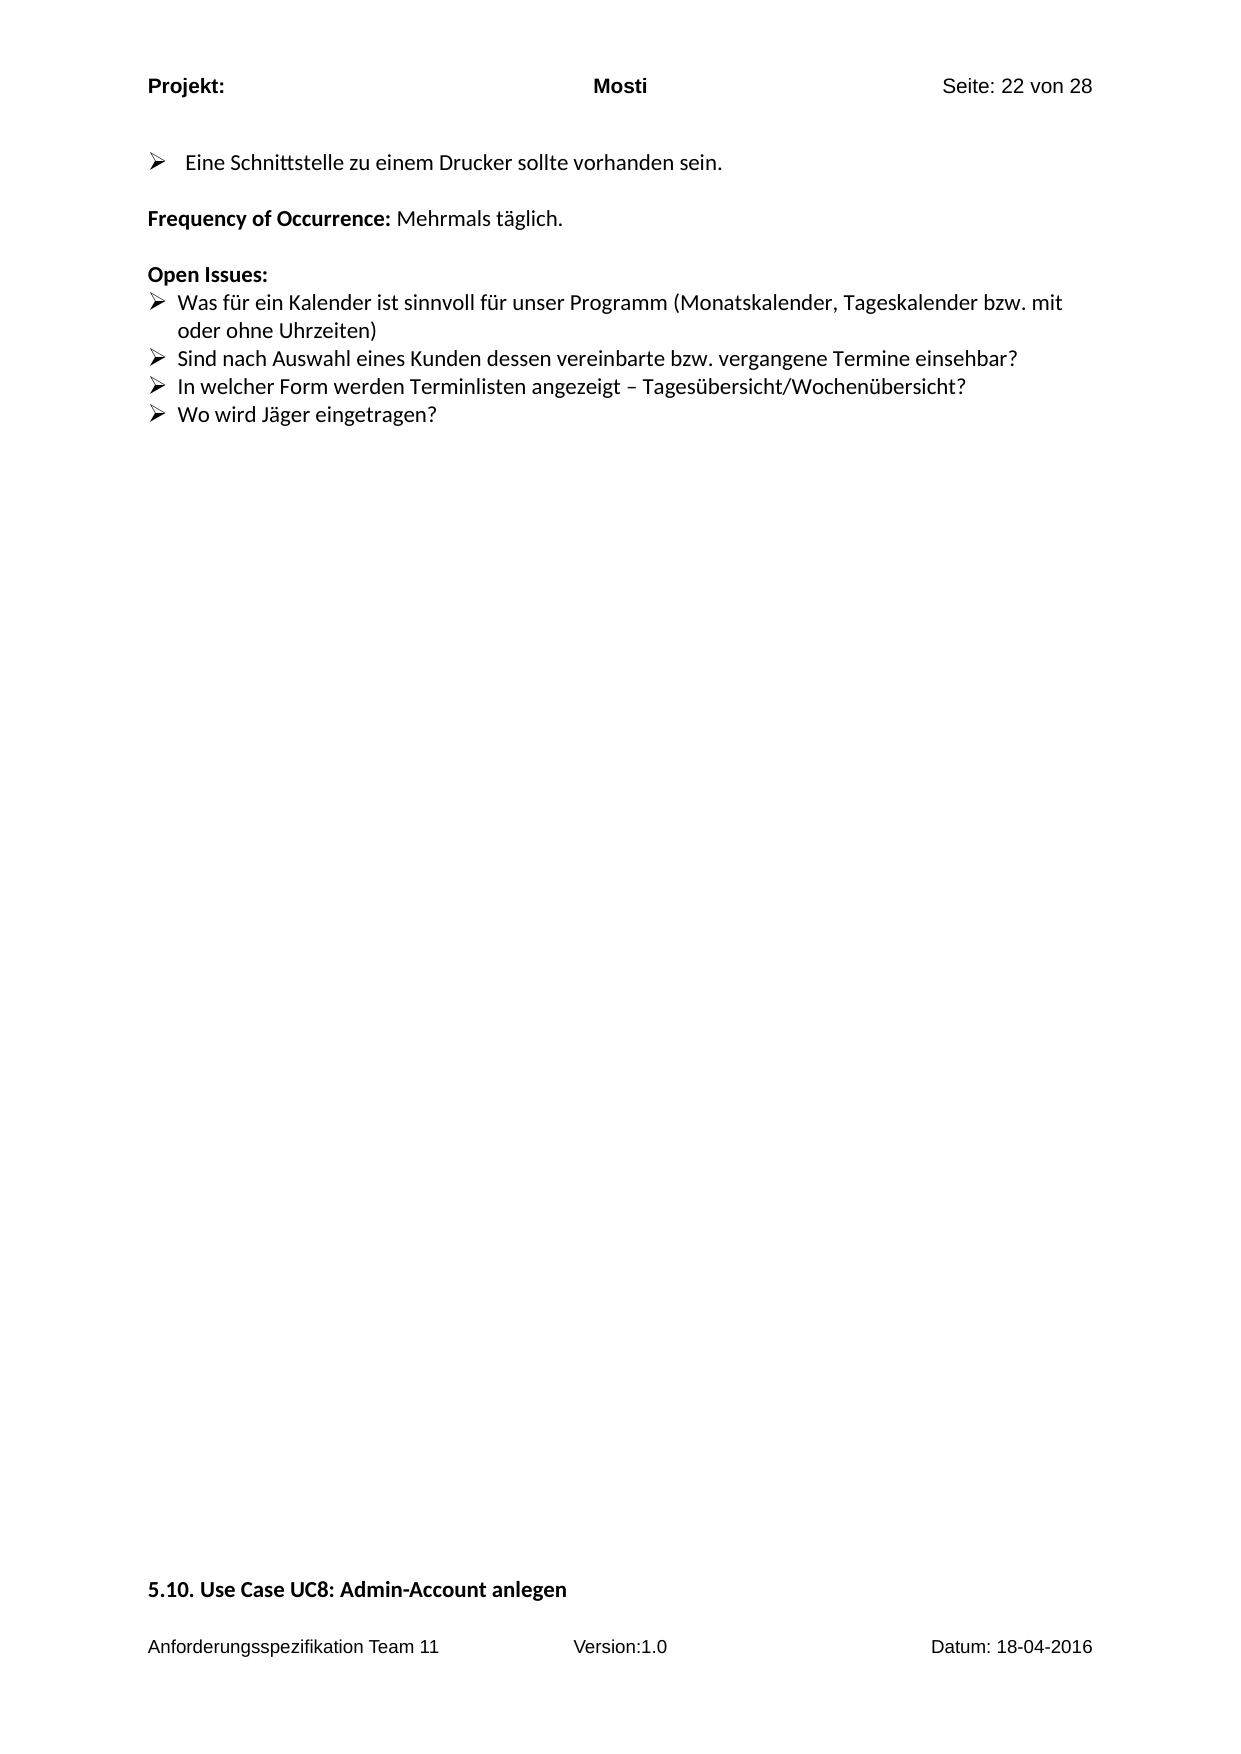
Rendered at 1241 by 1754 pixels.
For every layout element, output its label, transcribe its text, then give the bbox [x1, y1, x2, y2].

list In welcher Form werden Terminlisten angezeigt – Tagesübersicht/Wochenübersicht? [148, 372, 1092, 400]
text Frequency of Occurrence: Mehrmals täglich. [148, 204, 1092, 232]
list Wo wird Jäger eingetragen? [148, 400, 1092, 428]
list Was für ein Kalender ist sinnvoll für unser Programm (Monatskalender, Tageskalender bzw. mit oder ohne Uhrzeiten) [148, 288, 1092, 344]
list Eine Schnittstelle zu einem Drucker sollte vorhanden sein. [148, 148, 1092, 176]
subtitle 5.10. Use Case UC8: Admin-Account anlegen [148, 1575, 1092, 1603]
text Open Issues: [148, 260, 1092, 288]
list Sind nach Auswahl eines Kunden dessen vereinbarte bzw. vergangene Termine einsehbar? [148, 344, 1092, 372]
